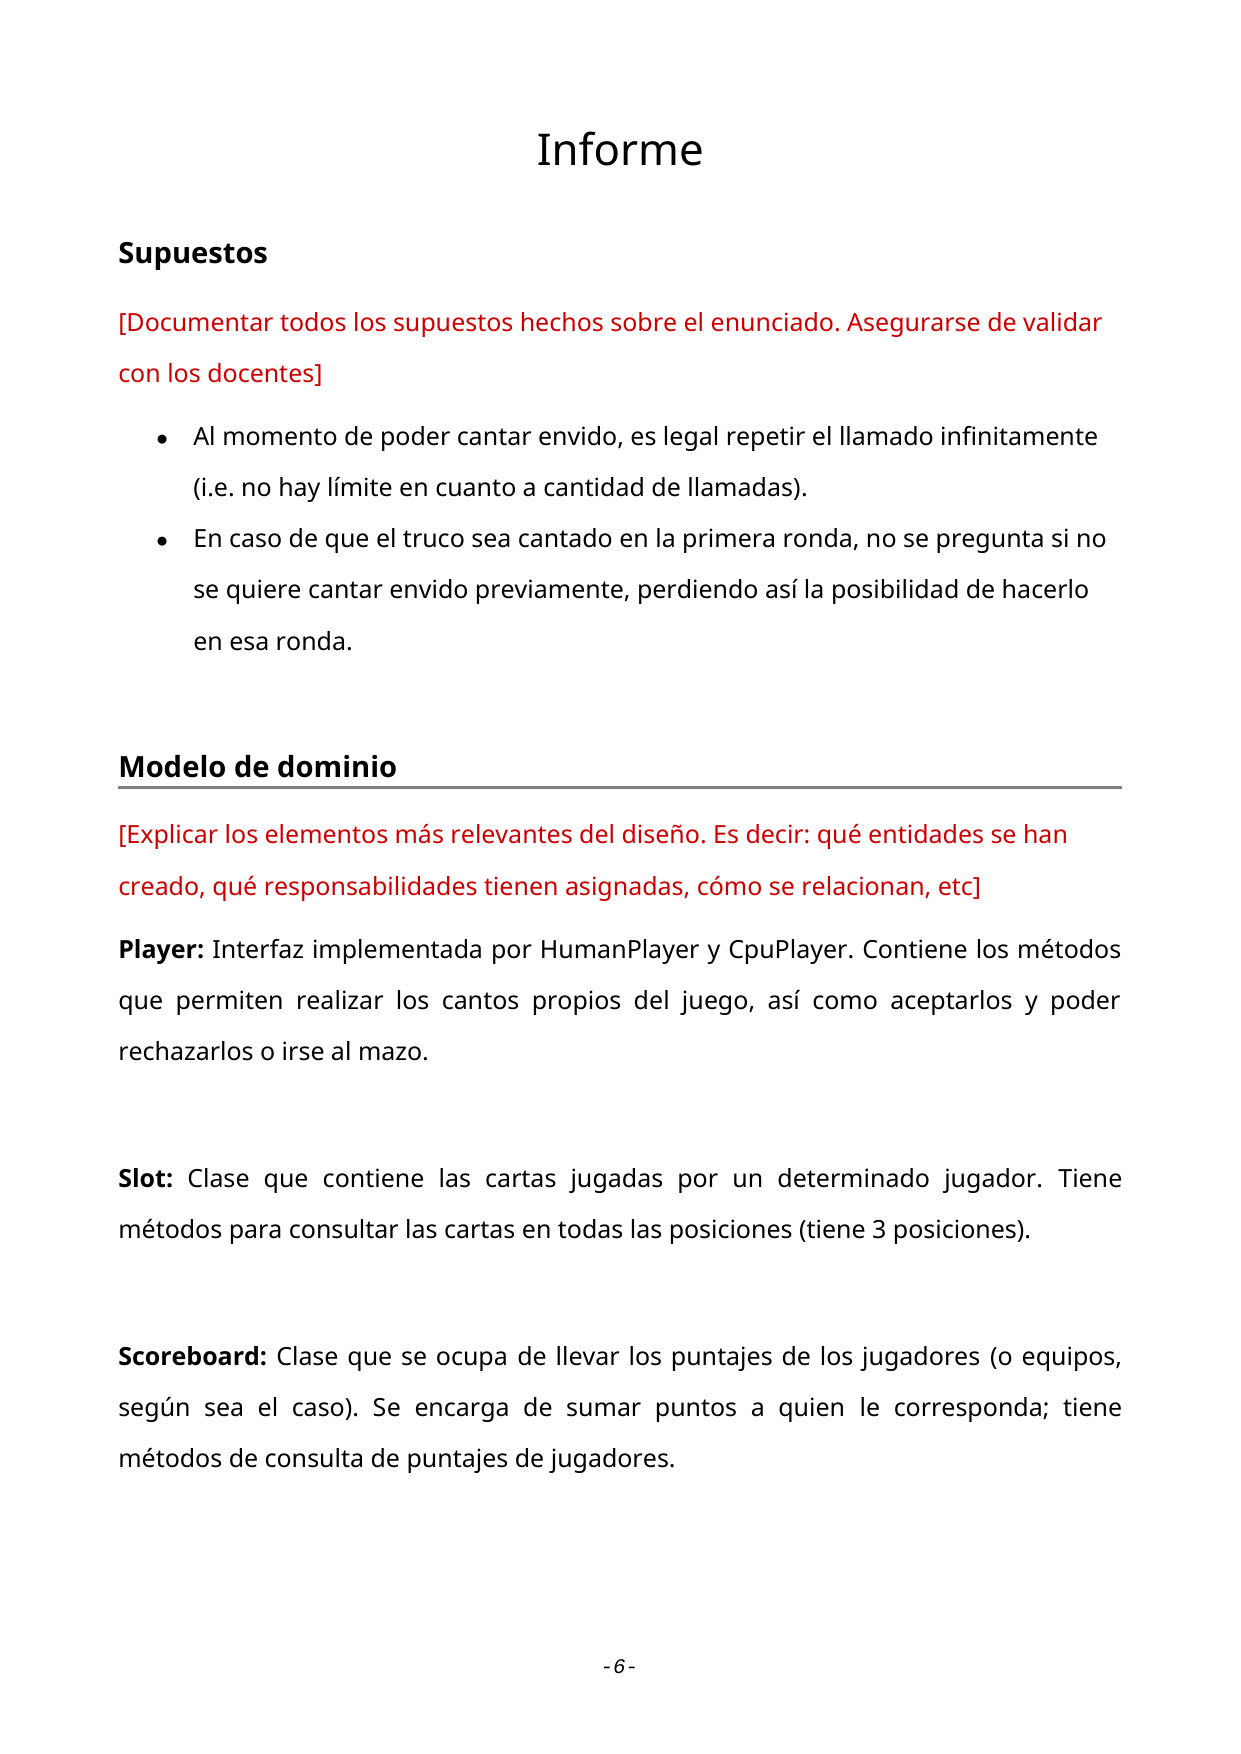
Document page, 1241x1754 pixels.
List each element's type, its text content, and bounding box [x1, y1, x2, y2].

text [Explicar los elementos más relevantes del diseño. Es decir: qué entidades se han creado, qué responsabilidades tienen asignadas, cómo se relacionan, etc] [118, 817, 1122, 902]
list En caso de que el truco sea cantado en la primera ronda, no se pregunta si no se quiere cantar envido previamente, perdiendo así la posibilidad de hacerlo en esa ronda. [156, 521, 1122, 657]
text Slot: Clase que contiene las cartas jugadas por un determinado jugador. Tiene métodos para consultar las cartas en todas las posiciones (tiene 3 posiciones). [118, 1161, 1122, 1246]
text Player: Interfaz implementada por HumanPlayer y CpuPlayer. Contiene los métodos que permiten realizar los cantos propios del juego, así como aceptarlos y poder rechazarlos o irse al mazo. [118, 932, 1122, 1068]
subtitle Supuestos [118, 232, 1122, 272]
title Informe [118, 118, 1122, 178]
list Al momento de poder cantar envido, es legal repetir el llamado infinitamente (i.e. no hay límite en cuanto a cantidad de llamadas). [156, 419, 1122, 504]
text [Documentar todos los supuestos hechos sobre el enunciado. Asegurarse de validar con los docentes] [118, 304, 1122, 389]
text Scoreboard: Clase que se ocupa de llevar los puntajes de los jugadores (o equipos, según sea el caso). Se encarga de sumar puntos a quien le corresponda; tiene métodos de consulta de puntajes de jugadores. [118, 1339, 1122, 1475]
subtitle Modelo de dominio [118, 746, 1122, 786]
